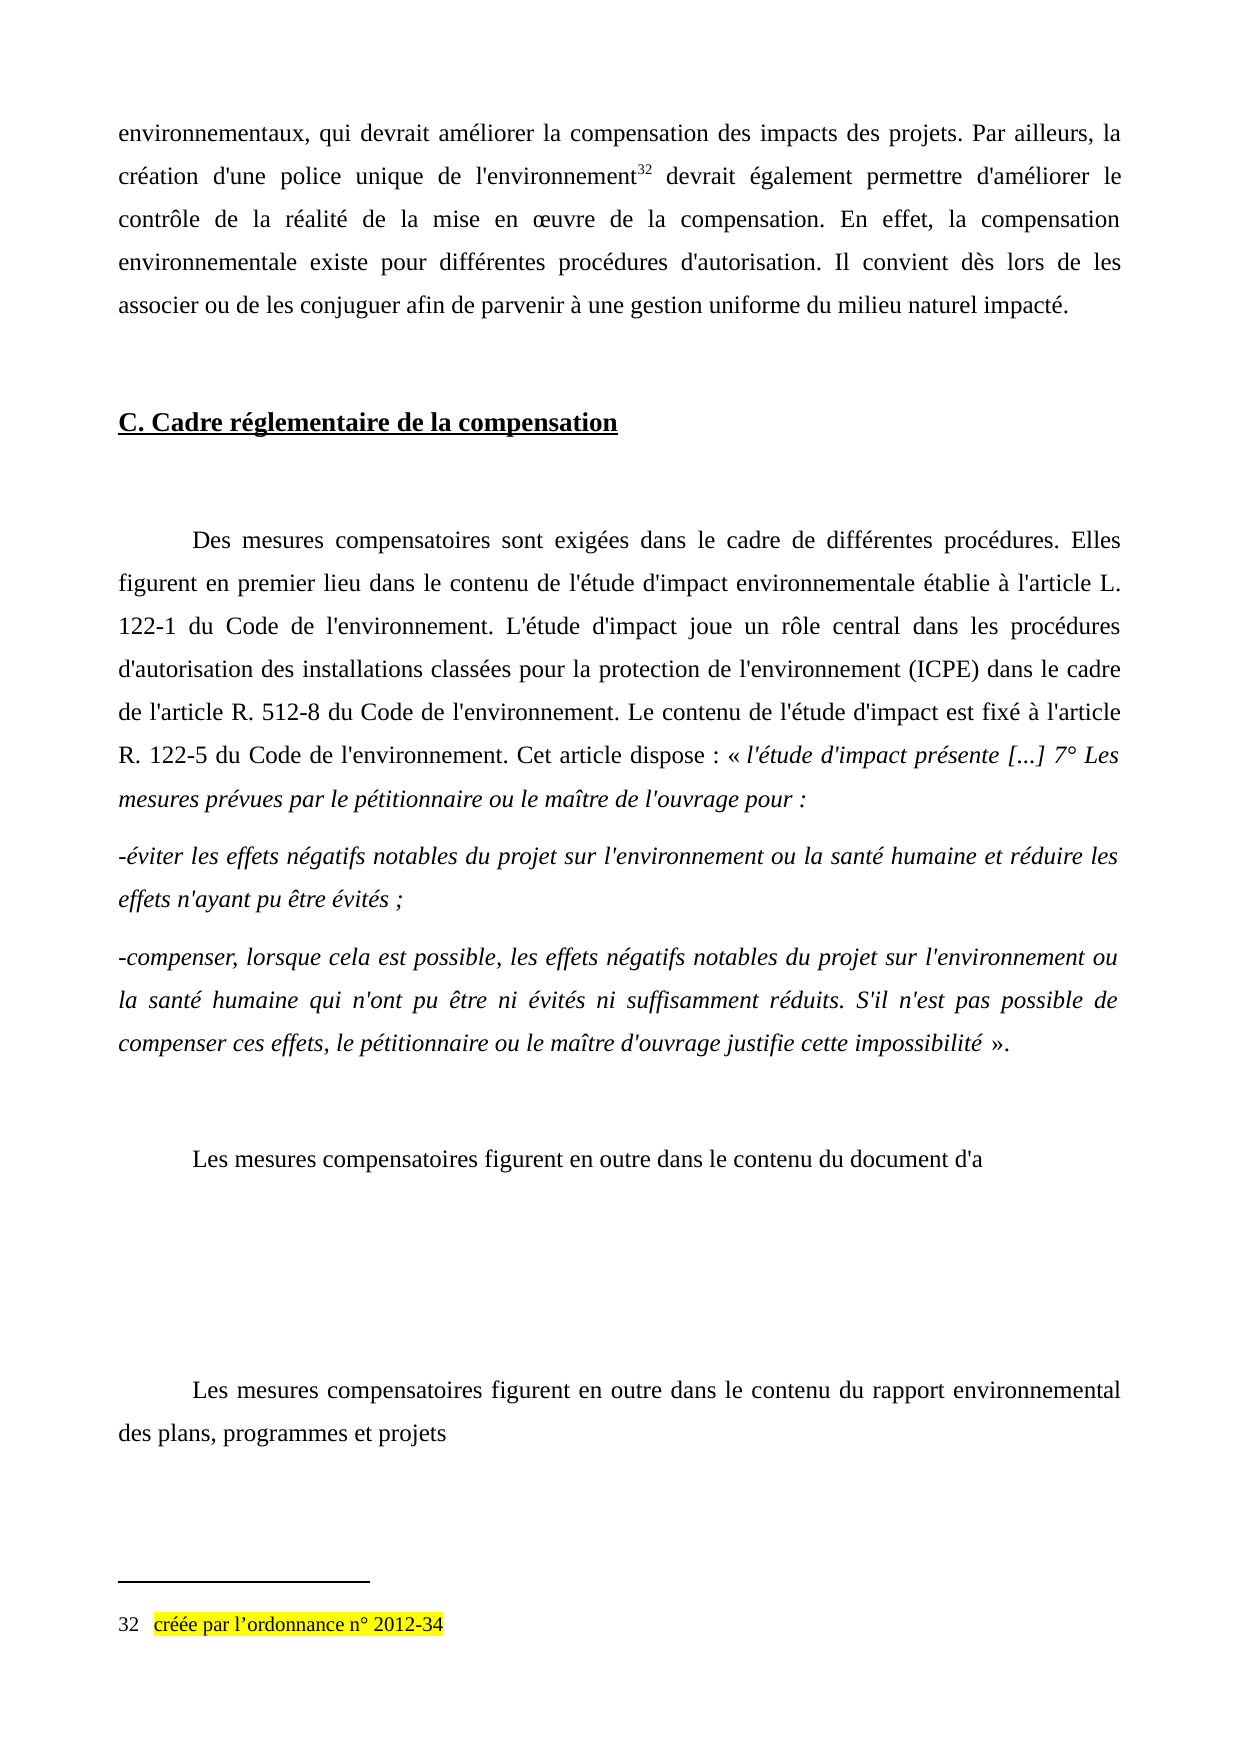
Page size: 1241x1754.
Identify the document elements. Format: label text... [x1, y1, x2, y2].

text C. Cadre réglementaire de la compensation [118, 406, 1122, 437]
text créée par l’ordonnance n° 2012-34 [118, 1612, 1122, 1636]
text Des mesures compensatoires sont exigées dans le cadre de différentes procédures. Elles figurent en premier lieu dans le contenu de l'étude d'impact environnementale établie à l'article L. 122-1 du Code de l'environnement. L'étude d'impact joue un rôle central dans les procédures d'autorisation des installations classées pour la protection de l'environnement (ICPE) dans le cadre de l'article R. 512-8 du Code de l'environnement. Le contenu de l'étude d'impact est fixé à l'article R. 122-5 du Code de l'environnement. Cet article dispose : « l'étude d'impact présente [...] 7° Les mesures prévues par le pétitionnaire ou le maître de l'ouvrage pour : [118, 525, 1122, 812]
text environnementaux, qui devrait améliorer la compensation des impacts des projets. Par ailleurs, la création d'une police unique de l'environnement devrait également permettre d'améliorer le contrôle de la réalité de la mise en œuvre de la compensation. En effet, la compensation environnementale existe pour différentes procédures d'autorisation. Il convient dès lors de les associer ou de les conjuguer afin de parvenir à une gestion uniforme du milieu naturel impacté. [118, 118, 1122, 319]
text -éviter les effets négatifs notables du projet sur l'environnement ou la santé humaine et réduire les effets n'ayant pu être évités ; [118, 841, 1122, 913]
text -compenser, lorsque cela est possible, les effets négatifs notables du projet sur l'environnement ou la santé humaine qui n'ont pu être ni évités ni suffisamment réduits. S'il n'est pas possible de compenser ces effets, le pétitionnaire ou le maître d'ouvrage justifie cette impossibilité ». [118, 942, 1122, 1057]
text Les mesures compensatoires figurent en outre dans le contenu du document d'a [118, 1144, 1122, 1173]
text Les mesures compensatoires figurent en outre dans le contenu du rapport environnemental des plans, programmes et projets [118, 1375, 1122, 1447]
